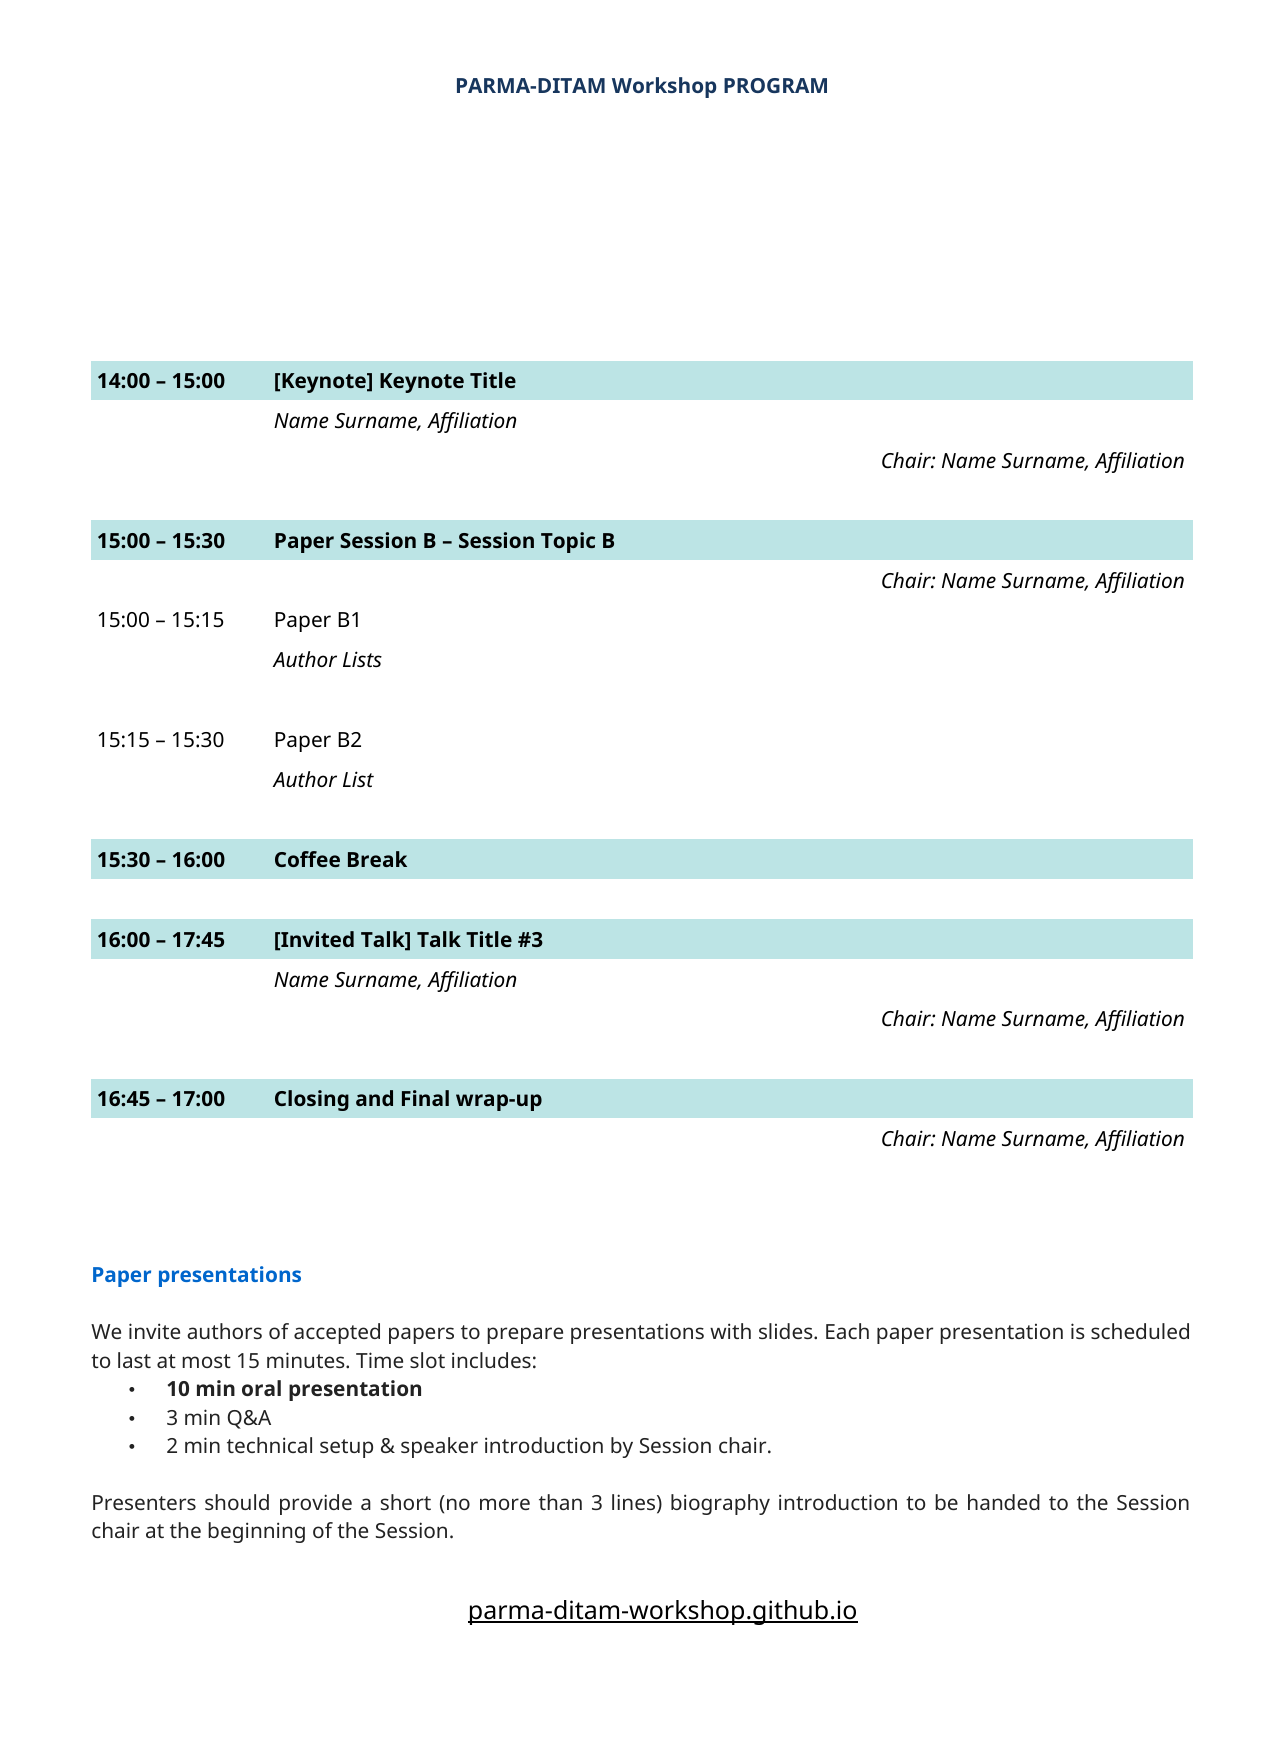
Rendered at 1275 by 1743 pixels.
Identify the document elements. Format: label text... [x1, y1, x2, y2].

table_cell Paper B2 [268, 720, 1193, 759]
table_cell 15:30 – 16:00 [91, 839, 268, 879]
table_cell Paper B1 [268, 600, 1193, 640]
table_cell [268, 150, 1193, 361]
table_cell Coffee Break [268, 839, 1193, 879]
text We invite authors of accepted papers to prepare presentations with slides. Each paper presentation is scheduled to last at most 15 minutes. Time slot includes: [91, 1317, 1193, 1374]
table_cell [91, 760, 268, 799]
table_cell [91, 680, 268, 719]
table_cell 15:00 – 15:30 [91, 520, 268, 560]
table_cell Chair: Name Surname, Affiliation [268, 560, 1193, 600]
table_cell Paper Session B – Session Topic B [268, 520, 1193, 560]
table_cell Author Lists [268, 640, 1193, 680]
table_cell [91, 640, 268, 680]
table_cell [91, 999, 268, 1039]
text Presenters should provide a short (no more than 3 lines) biography introduction to be handed to the Session chair at the beginning of the Session. [91, 1488, 1193, 1545]
list 10 min oral presentation [128, 1374, 1193, 1403]
table_cell [91, 560, 268, 600]
table_cell 15:15 – 15:30 [91, 720, 268, 759]
table_cell [Invited Talk] Talk Title #3 [268, 919, 1193, 959]
table_cell [91, 1119, 268, 1158]
table_cell Chair: Name Surname, Affiliation [268, 440, 1193, 480]
table_cell 14:00 – 15:00 [91, 361, 268, 400]
table_cell [91, 879, 268, 919]
table_cell [268, 799, 1193, 839]
table_cell [91, 440, 268, 480]
table_cell Chair: Name Surname, Affiliation [268, 1119, 1193, 1158]
table_cell Chair: Name Surname, Affiliation [268, 999, 1193, 1039]
list 2 min technical setup & speaker introduction by Session chair. [128, 1431, 1193, 1459]
table_cell 16:45 – 17:00 [91, 1079, 268, 1118]
table_cell [91, 1039, 268, 1079]
text Paper presentations [91, 1261, 1193, 1289]
table_cell [91, 799, 268, 839]
table_cell [268, 480, 1193, 520]
table_cell Name Surname, Affiliation [268, 959, 1193, 999]
table_cell [268, 680, 1193, 719]
table_cell 16:00 – 17:45 [91, 919, 268, 959]
table_cell Closing and Final wrap-up [268, 1079, 1193, 1118]
table_cell [268, 1039, 1193, 1079]
table_cell [Keynote] Keynote Title [268, 361, 1193, 400]
table_cell [91, 480, 268, 520]
table_cell Name Surname, Affiliation [268, 400, 1193, 440]
table_cell [91, 150, 268, 361]
list 3 min Q&A [128, 1403, 1193, 1431]
table_cell [268, 879, 1193, 919]
table_cell [91, 400, 268, 440]
table_cell [91, 959, 268, 999]
table_cell 15:00 – 15:15 [91, 600, 268, 640]
table_cell Author List [268, 760, 1193, 799]
